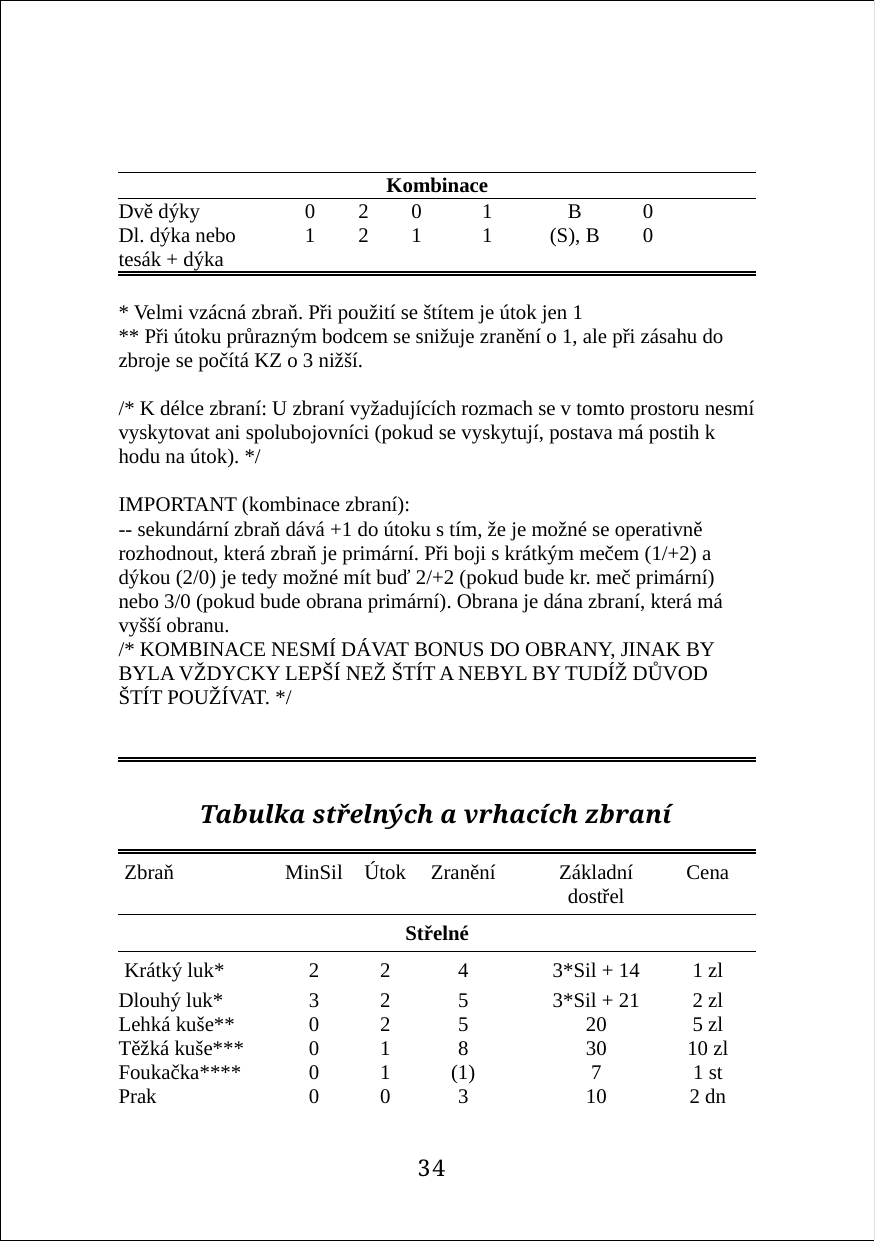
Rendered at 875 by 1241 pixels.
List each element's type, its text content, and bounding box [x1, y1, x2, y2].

table_cell Zbraň [118, 854, 274, 914]
text /* KOMBINACE NESMÍ DÁVAT BONUS DO OBRANY, JINAK BY BYLA VŽDYCKY LEPŠÍ NEŽ ŠTÍT A NEBYL BY TUDÍŽ DŮVOD ŠTÍT POUŽÍVAT. */ [118, 637, 756, 709]
table_cell 1 [390, 223, 443, 271]
table_cell 1 zl [659, 952, 756, 988]
table_cell Těžká kuše*** [118, 1036, 274, 1060]
table_cell 1 st [659, 1060, 756, 1084]
table_cell [510, 1060, 533, 1084]
table_cell Zranění [416, 854, 509, 914]
table_cell Prak [118, 1084, 274, 1108]
table_cell Útok [353, 854, 416, 914]
text ** Při útoku průrazným bodcem se snižuje zranění o 1, ale při zásahu do zbroje se počítá KZ o 3 nižší. [118, 324, 756, 372]
table_cell (1) [416, 1060, 509, 1084]
table_cell 3*Sil + 21 [533, 988, 659, 1012]
table_cell [678, 199, 756, 223]
table_cell 1 [283, 223, 337, 271]
table_cell 10 [533, 1084, 659, 1108]
table_cell 0 [618, 199, 678, 223]
table_cell 8 [416, 1036, 509, 1060]
table_cell 0 [274, 1012, 353, 1036]
table_cell 0 [618, 223, 678, 271]
table_cell 2 [353, 1012, 416, 1036]
table_cell [510, 1084, 533, 1108]
table_cell 0 [274, 1060, 353, 1084]
table_cell Krátký luk* [118, 952, 274, 988]
table_cell 1 [353, 1036, 416, 1060]
table_cell Kombinace [118, 173, 756, 197]
text /* K délce zbraní: U zbraní vyžadujících rozmach se v tomto prostoru nesmí vyskytovat ani spolubojovníci (pokud se vyskytují, postava má postih k hodu na útok). */ [118, 396, 756, 468]
table_cell 2 dn [659, 1084, 756, 1108]
table_cell 20 [533, 1012, 659, 1036]
text * Velmi vzácná zbraň. Při použití se štítem je útok jen 1 [118, 300, 756, 324]
table_cell 2 [337, 199, 390, 223]
table_cell B [531, 199, 618, 223]
table_cell 1 [443, 223, 531, 271]
table_cell 7 [533, 1060, 659, 1084]
table_cell Dl. dýka nebo tesák + dýka [118, 223, 283, 271]
table_cell Dvě dýky [118, 199, 283, 223]
table_cell 10 zl [659, 1036, 756, 1060]
table_cell 0 [274, 1036, 353, 1060]
table_cell Foukačka**** [118, 1060, 274, 1084]
table_cell [510, 988, 533, 1012]
table_cell 0 [274, 1084, 353, 1108]
table_cell 0 [390, 199, 443, 223]
table_cell 2 zl [659, 988, 756, 1012]
table_cell 1 [353, 1060, 416, 1084]
text IMPORTANT (kombinace zbraní): [118, 492, 756, 516]
table_cell 1 [443, 199, 531, 223]
table_cell [510, 854, 533, 914]
table_cell Cena [659, 854, 756, 914]
table_cell [510, 1036, 533, 1060]
table_cell MinSil [274, 854, 353, 914]
table_cell [510, 1012, 533, 1036]
table_cell [678, 223, 756, 271]
table_cell 5 [416, 1012, 509, 1036]
table_cell 2 [353, 952, 416, 988]
table_cell 5 zl [659, 1012, 756, 1036]
table_cell [510, 952, 533, 988]
table_cell 2 [337, 223, 390, 271]
table_cell 2 [274, 952, 353, 988]
table_header Tabulka střelných a vrhacích zbraní [118, 762, 756, 849]
table_cell 4 [416, 952, 509, 988]
table_cell 2 [353, 988, 416, 1012]
table_cell 3*Sil + 14 [533, 952, 659, 988]
table_cell 5 [416, 988, 509, 1012]
table_cell 3 [274, 988, 353, 1012]
table_cell 30 [533, 1036, 659, 1060]
table_cell 0 [353, 1084, 416, 1108]
table_cell Lehká kuše** [118, 1012, 274, 1036]
table_cell (S), B [531, 223, 618, 271]
table_cell Dlouhý luk* [118, 988, 274, 1012]
table_cell Střelné [118, 915, 756, 951]
table_cell Základní dostřel [533, 854, 659, 914]
table_cell 0 [283, 199, 337, 223]
text -- sekundární zbraň dává +1 do útoku s tím, že je možné se operativně rozhodnout, která zbraň je primární. Při boji s krátkým mečem (1/+2) a dýkou (2/0) je tedy možné mít buď 2/+2 (pokud bude kr. meč primární) nebo 3/0 (pokud bude obrana primární). Obrana je dána zbraní, která má vyšší obranu. [118, 516, 756, 637]
table_cell 3 [416, 1084, 509, 1108]
